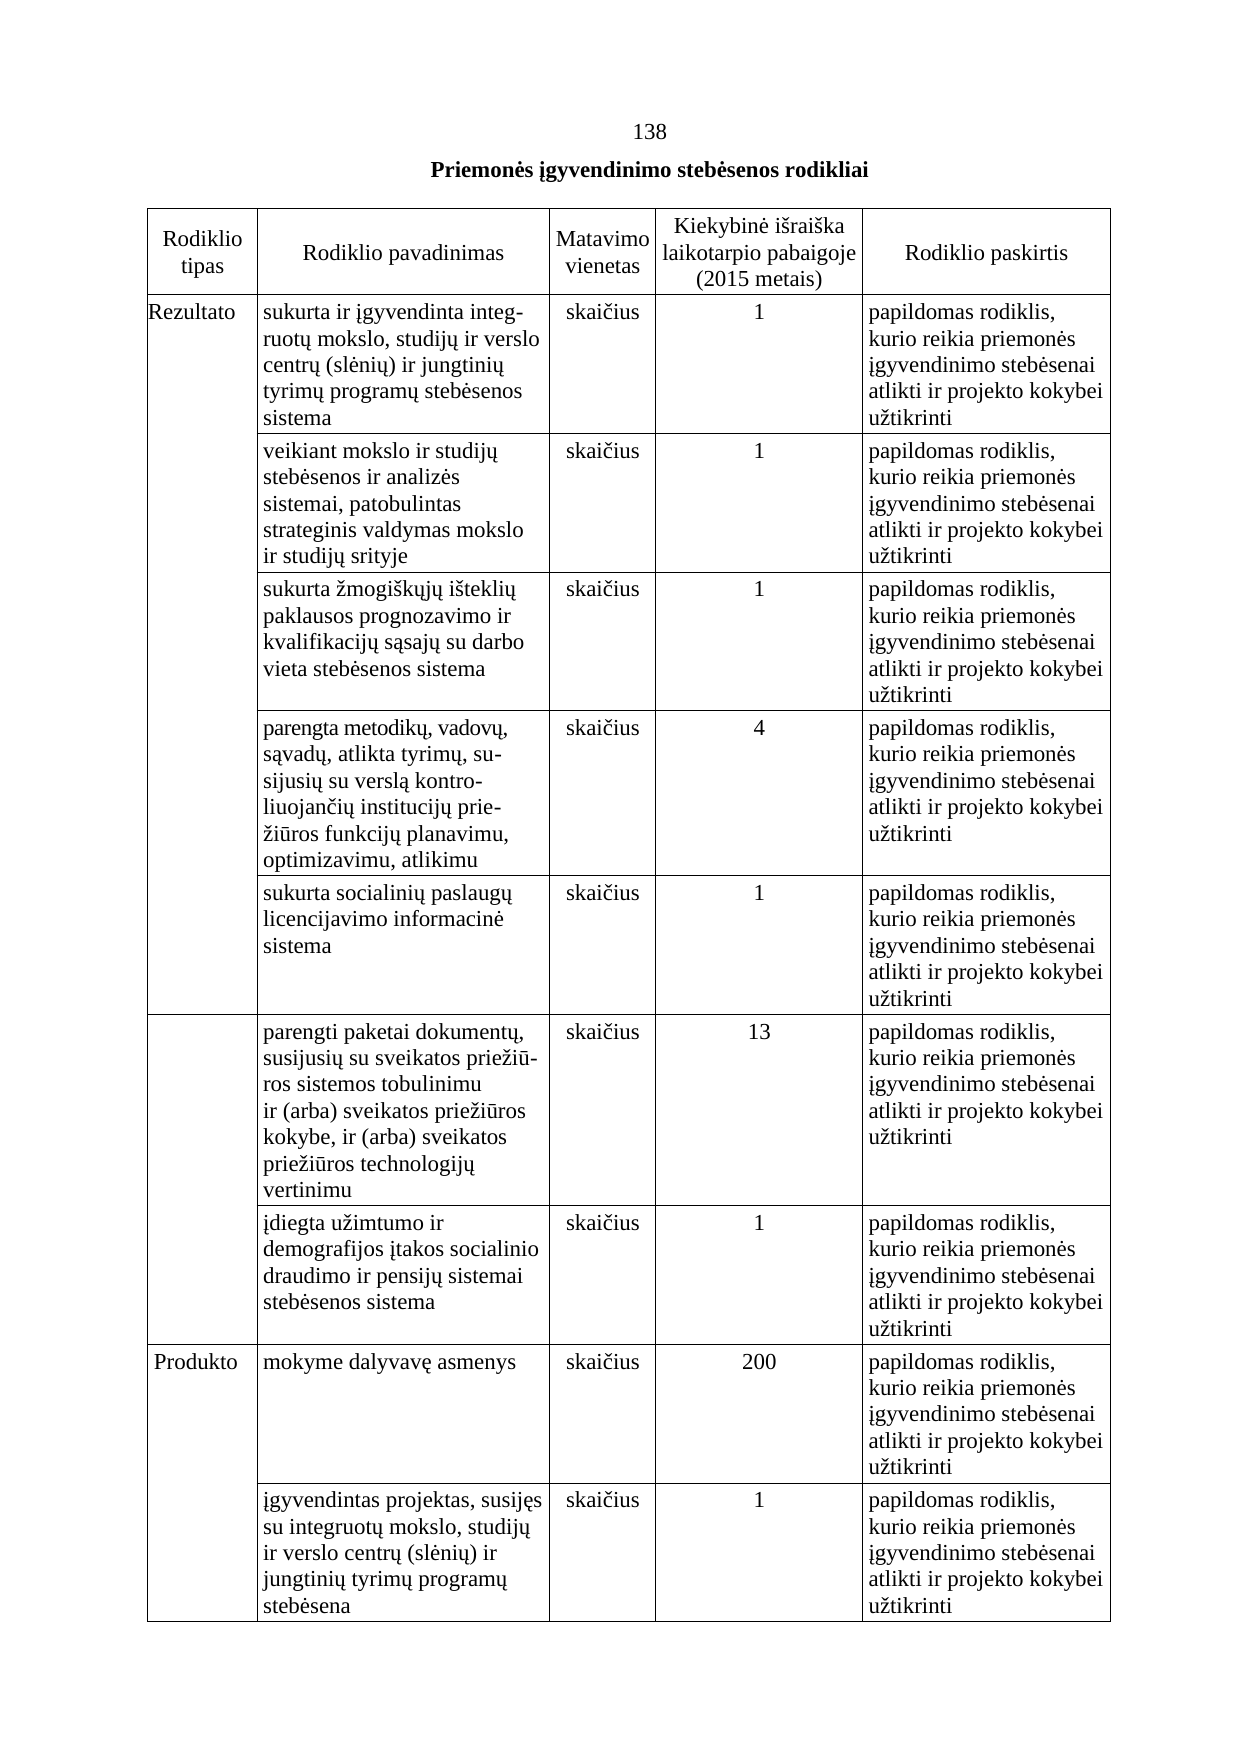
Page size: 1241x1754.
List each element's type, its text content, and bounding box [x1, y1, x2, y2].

table_cell Rezultato [148, 295, 257, 1014]
table_header Rodiklio pavadinimas [258, 209, 549, 294]
table_cell papildomas rodiklis, kurio reikia priemonės įgyvendi­nimo stebėsenai atlikti ir projekto kokybei užtikrinti [863, 1345, 1110, 1482]
table_cell 13 [656, 1015, 862, 1205]
table_cell skaičius [550, 1345, 655, 1482]
table_cell skaičius [550, 295, 655, 433]
table_cell skaičius [550, 434, 655, 572]
table_cell 1 [656, 1206, 862, 1344]
table_cell papildomas rodiklis, kurio reikia priemonės įgyvendi­nimo stebėsenai atlikti ir projekto kokybei užtikrinti [863, 1015, 1110, 1205]
table_cell 1 [656, 573, 862, 710]
table_cell parengti paketai dokumentų, susijusių su svei­katos priežiū­ros sistemos tobulinimu ir (arba) svei­katos priežiūros kokybe, ir (arba) sveikatos priežiūros technologijų vertinimu [258, 1015, 549, 1205]
table_cell sukurta socialinių paslaugų licencijavimo informacinė sistema [258, 876, 549, 1014]
table_cell veikiant mokslo ir studijų stebėsenos ir analizės sistemai, patobulintas strateginis valdymas mokslo ir studijų srityje [258, 434, 549, 572]
table_cell 4 [656, 711, 862, 875]
table_cell 1 [656, 295, 862, 433]
table_cell 200 [656, 1345, 862, 1482]
table_cell sukurta žmogiškųjų išteklių paklausos prognozavimo ir kvalifikacijų sąsajų su darbo vieta stebėsenos sistema [258, 573, 549, 710]
table_cell mokyme dalyvavę asmenys [258, 1345, 549, 1482]
table_cell papildomas rodiklis, kurio reikia priemonės įgyvendi­nimo stebėsenai atlikti ir projekto kokybei užtikrinti [863, 1484, 1110, 1621]
table_cell Produkto [148, 1345, 257, 1621]
table_header Kiekybinė išraiška laikotarpio pabaigoje (2015 metais) [656, 209, 862, 294]
table_cell skaičius [550, 1015, 655, 1205]
table_cell 1 [656, 434, 862, 572]
text Priemonės įgyvendinimo stebėsenos rodikliai [148, 156, 1152, 182]
table_cell 1 [656, 1484, 862, 1621]
table_cell papildomas rodiklis, kurio reikia priemonės įgyvendi­nimo stebėsenai atlikti ir projekto kokybei užtikrinti [863, 573, 1110, 710]
table_cell parengta metodikų, vadovų, sąvadų, atlikta tyrimų, su­sijusių su verslą kontro­liuojančių institucijų prie­žiūros funkcijų planavimu, optimizavimu, atlikimu [258, 711, 549, 875]
table_cell skaičius [550, 711, 655, 875]
table_header Rodiklio tipas [148, 209, 257, 294]
table_cell skaičius [550, 573, 655, 710]
table_header Matavimo vienetas [550, 209, 655, 294]
table_cell skaičius [550, 876, 655, 1014]
table_cell papildomas rodiklis, kurio reikia priemonės įgyvendi­nimo stebėsenai atlikti ir projekto kokybei užtikrinti [863, 434, 1110, 572]
table_cell skaičius [550, 1484, 655, 1621]
table_cell papildomas rodiklis, kurio reikia priemonės įgyvendi­nimo stebėsenai atlikti ir projekto kokybei užtikrinti [863, 711, 1110, 875]
table_header Rodiklio paskirtis [863, 209, 1110, 294]
table_cell įgyvendintas projektas, susijęs su integruotų mokslo, studijų ir verslo centrų (slėnių) ir jungtinių tyrimų programų stebėsena [258, 1484, 549, 1621]
table_cell [148, 1015, 257, 1344]
table_cell skaičius [550, 1206, 655, 1344]
table_cell papildomas rodiklis, kurio reikia priemonės įgyvendi­nimo stebėsenai atlikti ir projekto kokybei užtikrinti [863, 876, 1110, 1014]
table_cell papildomas rodiklis, kurio reikia priemonės įgyvendinimo stebėsenai atlikti ir projekto kokybei užtikrinti [863, 295, 1110, 433]
table_cell papildomas rodiklis, kurio reikia priemonės įgyvendi­nimo stebėsenai atlikti ir projekto kokybei užtikrinti [863, 1206, 1110, 1344]
table_cell sukurta ir įgyvendinta integ­ruotų mokslo, studijų ir verslo centrų (slėnių) ir jungtinių tyrimų programų stebėsenos sistema [258, 295, 549, 433]
table_cell įdiegta užimtumo ir demografijos įtakos socialinio draudimo ir pensijų sistemai stebėsenos sistema [258, 1206, 549, 1344]
table_cell 1 [656, 876, 862, 1014]
